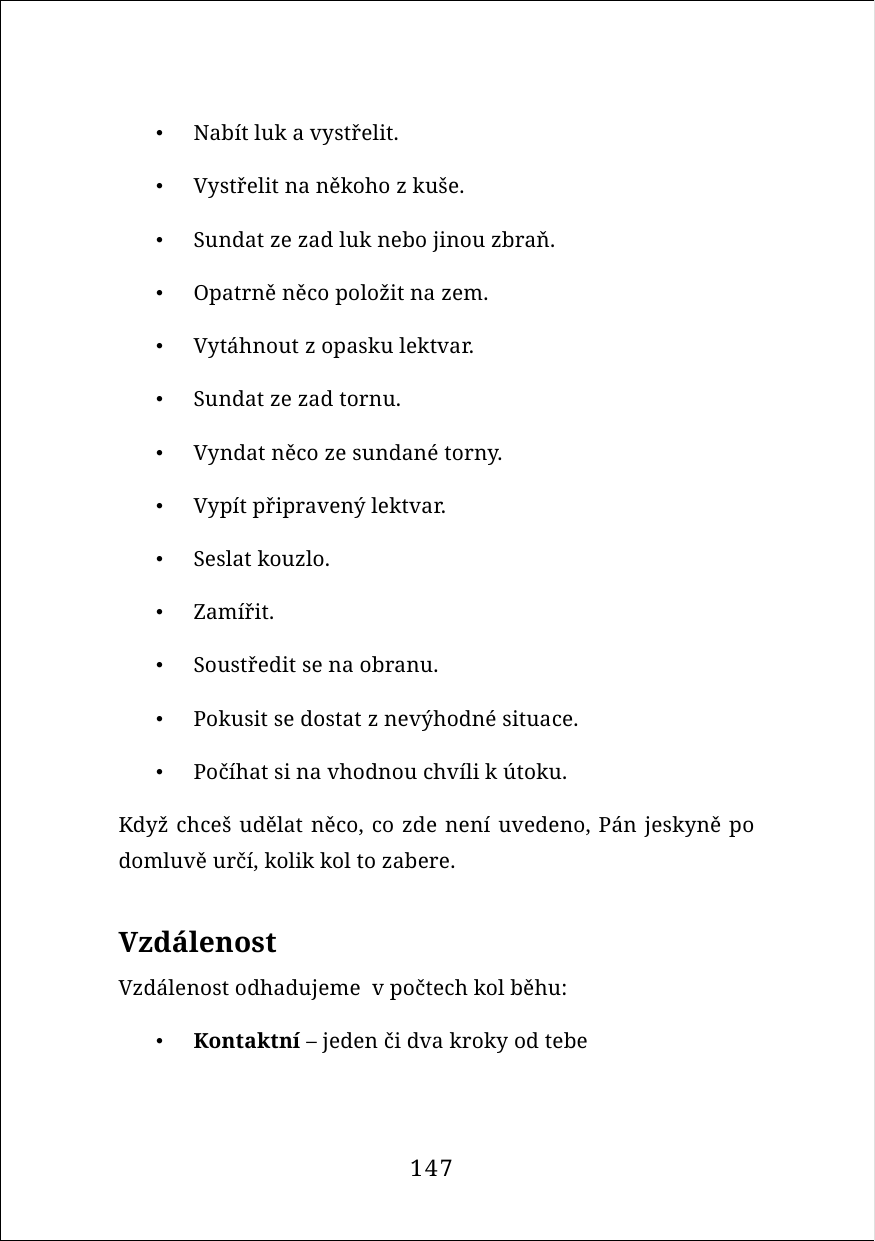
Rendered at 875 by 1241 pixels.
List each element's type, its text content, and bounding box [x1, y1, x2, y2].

subtitle Vzdálenost [118, 923, 756, 961]
text Když chceš udělat něco, co zde není uvedeno, Pán jeskyně po domluvě určí, kolik kol to zabere. [118, 810, 756, 874]
list Vypít připravený lektvar. [156, 491, 756, 519]
list Vyndat něco ze sundané torny. [156, 438, 756, 466]
list Vytáhnout z opasku lektvar. [156, 331, 756, 359]
list Vystřelit na někoho z kuše. [156, 171, 756, 200]
text Vzdálenost odhadujeme v počtech kol běhu: [118, 973, 756, 1001]
list Kontaktní – jeden či dva kroky od tebe [156, 1026, 756, 1054]
list Pokusit se dostat z nevýhodné situace. [156, 704, 756, 732]
list Zamířit. [156, 597, 756, 626]
list Sundat ze zad luk nebo jinou zbraň. [156, 225, 756, 253]
list Soustředit se na obranu. [156, 651, 756, 679]
list Seslat kouzlo. [156, 544, 756, 572]
list Počíhat si na vhodnou chvíli k útoku. [156, 757, 756, 785]
list Sundat ze zad tornu. [156, 384, 756, 413]
list Nabít luk a vystřelit. [156, 118, 756, 147]
list Opatrně něco položit na zem. [156, 278, 756, 306]
